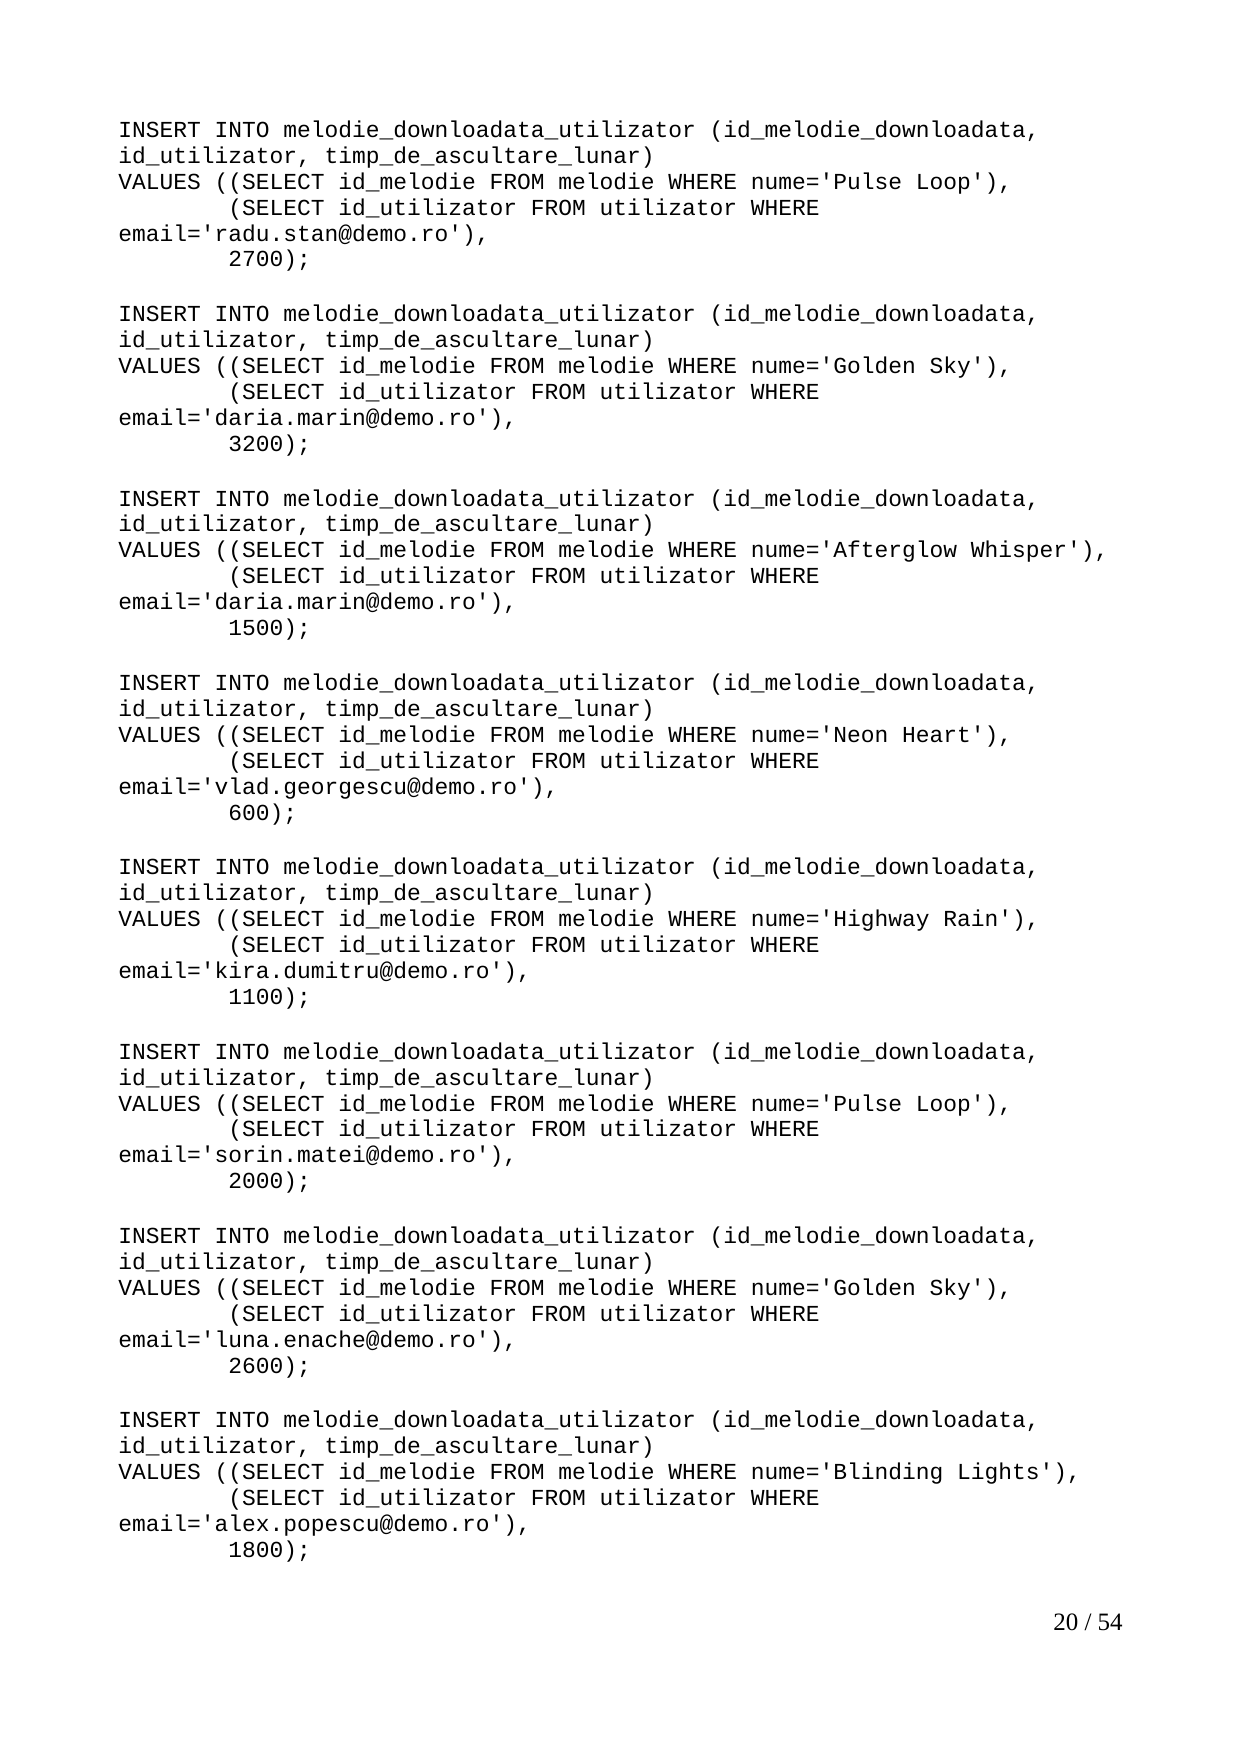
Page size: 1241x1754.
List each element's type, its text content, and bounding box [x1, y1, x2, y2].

text 1500); [118, 617, 1122, 642]
text 2700); [118, 248, 1122, 274]
text INSERT INTO melodie_downloadata_utilizator (id_melodie_downloadata, id_utilizator, timp_de_ascultare_lunar) [118, 487, 1122, 539]
text VALUES ((SELECT id_melodie FROM melodie WHERE nume='Golden Sky'), [118, 354, 1122, 380]
text 1100); [118, 985, 1122, 1011]
text 600); [118, 801, 1122, 827]
text (SELECT id_utilizator FROM utilizator WHERE email='sorin.matei@demo.ro'), [118, 1118, 1122, 1170]
text INSERT INTO melodie_downloadata_utilizator (id_melodie_downloadata, id_utilizator, timp_de_ascultare_lunar) [118, 1409, 1122, 1461]
text 3200); [118, 432, 1122, 458]
text VALUES ((SELECT id_melodie FROM melodie WHERE nume='Golden Sky'), [118, 1276, 1122, 1302]
text (SELECT id_utilizator FROM utilizator WHERE email='alex.popescu@demo.ro'), [118, 1487, 1122, 1538]
text 2000); [118, 1170, 1122, 1196]
text INSERT INTO melodie_downloadata_utilizator (id_melodie_downloadata, id_utilizator, timp_de_ascultare_lunar) [118, 302, 1122, 354]
text INSERT INTO melodie_downloadata_utilizator (id_melodie_downloadata, id_utilizator, timp_de_ascultare_lunar) [118, 671, 1122, 723]
text (SELECT id_utilizator FROM utilizator WHERE email='daria.marin@demo.ro'), [118, 565, 1122, 617]
text (SELECT id_utilizator FROM utilizator WHERE email='vlad.georgescu@demo.ro'), [118, 749, 1122, 801]
text (SELECT id_utilizator FROM utilizator WHERE email='daria.marin@demo.ro'), [118, 380, 1122, 432]
text INSERT INTO melodie_downloadata_utilizator (id_melodie_downloadata, id_utilizator, timp_de_ascultare_lunar) [118, 1224, 1122, 1276]
text (SELECT id_utilizator FROM utilizator WHERE email='kira.dumitru@demo.ro'), [118, 933, 1122, 985]
text 2600); [118, 1354, 1122, 1380]
text VALUES ((SELECT id_melodie FROM melodie WHERE nume='Afterglow Whisper'), [118, 539, 1122, 565]
text (SELECT id_utilizator FROM utilizator WHERE email='luna.enache@demo.ro'), [118, 1302, 1122, 1354]
text INSERT INTO melodie_downloadata_utilizator (id_melodie_downloadata, id_utilizator, timp_de_ascultare_lunar) [118, 856, 1122, 907]
text 1800); [118, 1538, 1122, 1564]
text VALUES ((SELECT id_melodie FROM melodie WHERE nume='Pulse Loop'), [118, 170, 1122, 196]
text VALUES ((SELECT id_melodie FROM melodie WHERE nume='Highway Rain'), [118, 907, 1122, 933]
text VALUES ((SELECT id_melodie FROM melodie WHERE nume='Neon Heart'), [118, 723, 1122, 749]
text VALUES ((SELECT id_melodie FROM melodie WHERE nume='Pulse Loop'), [118, 1092, 1122, 1118]
text VALUES ((SELECT id_melodie FROM melodie WHERE nume='Blinding Lights'), [118, 1461, 1122, 1487]
text INSERT INTO melodie_downloadata_utilizator (id_melodie_downloadata, id_utilizator, timp_de_ascultare_lunar) [118, 1040, 1122, 1092]
text INSERT INTO melodie_downloadata_utilizator (id_melodie_downloadata, id_utilizator, timp_de_ascultare_lunar) [118, 118, 1122, 170]
text (SELECT id_utilizator FROM utilizator WHERE email='radu.stan@demo.ro'), [118, 196, 1122, 248]
